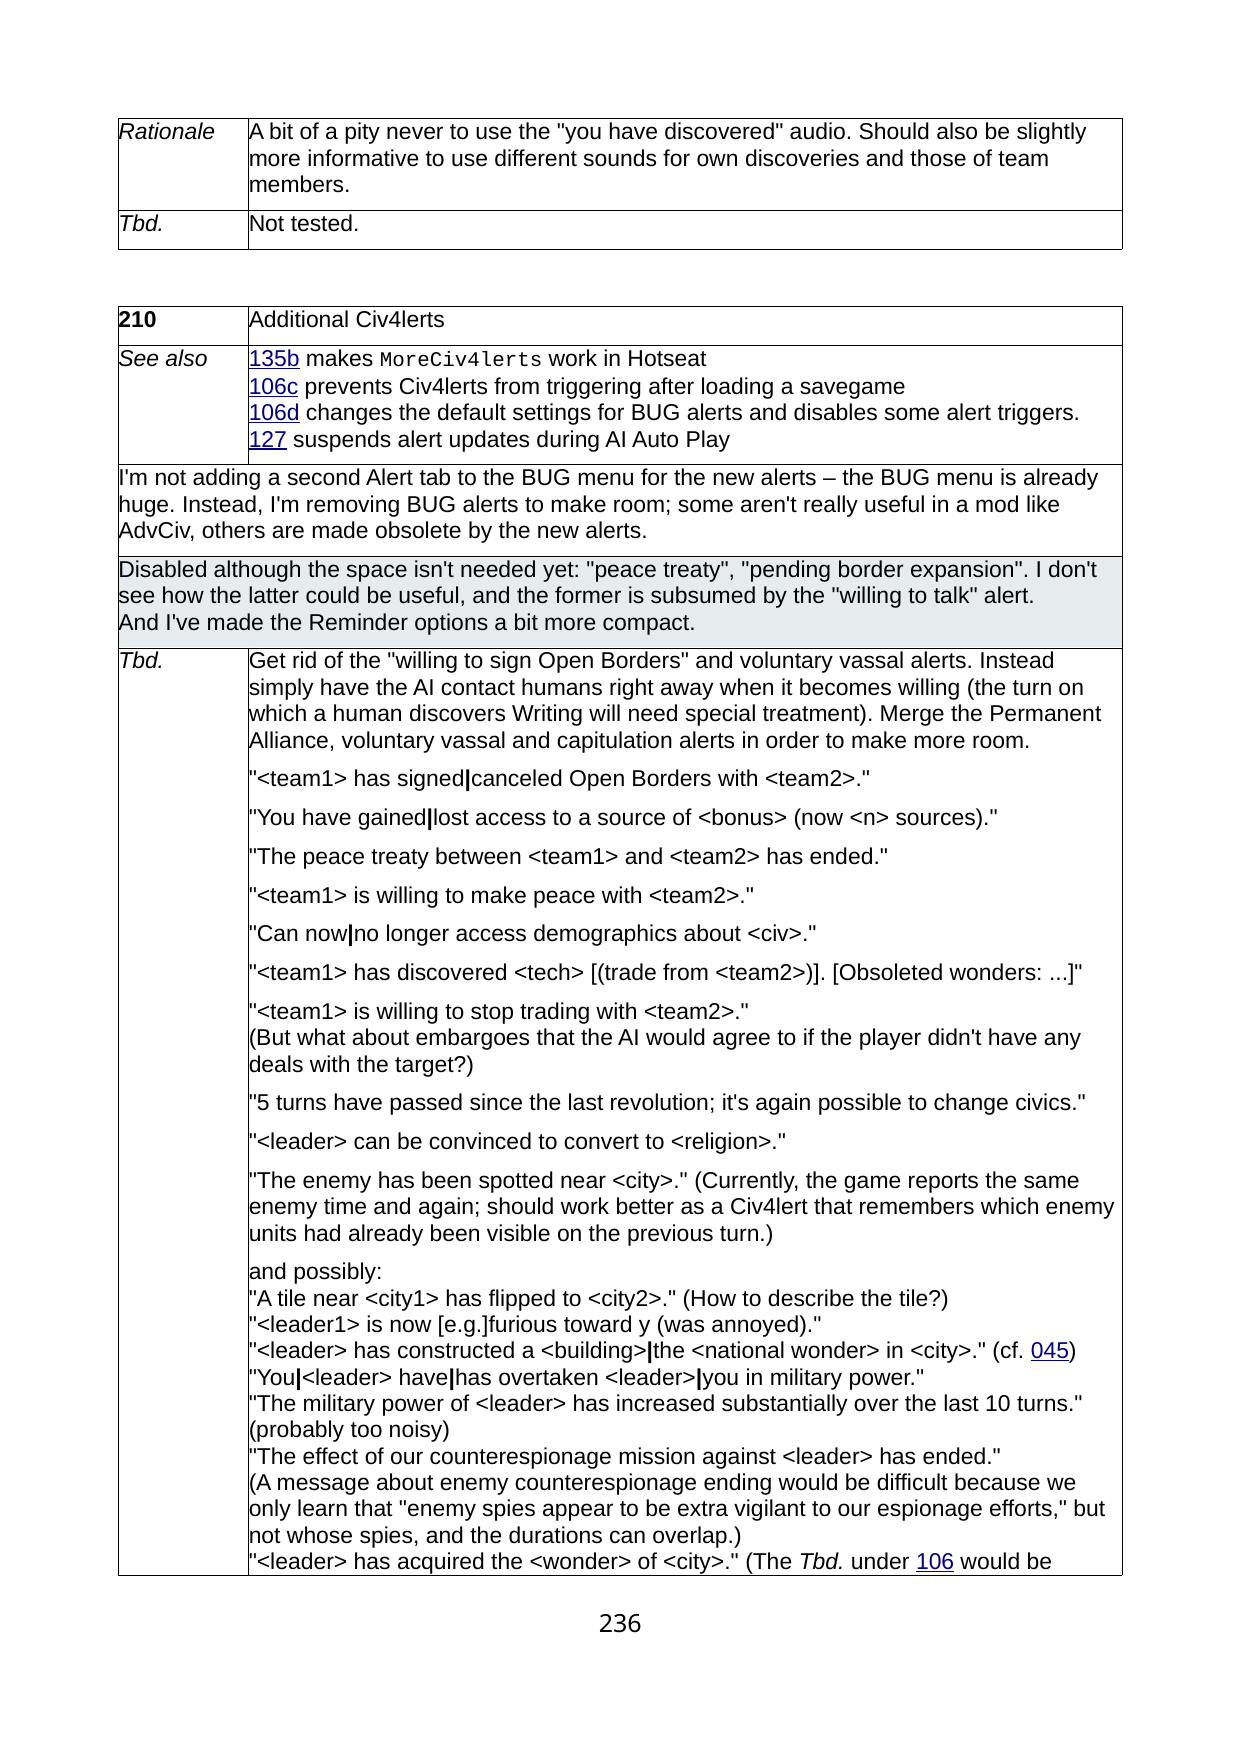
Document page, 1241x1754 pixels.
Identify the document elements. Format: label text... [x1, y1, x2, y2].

table_cell Tbd. [119, 649, 248, 1574]
table_cell Rationale [119, 119, 248, 210]
table_header 210 [119, 307, 248, 345]
table_cell Tbd. [119, 211, 248, 248]
table_cell Get rid of the "willing to sign Open Borders" and voluntary vassal alerts. Instead simply have the AI contact humans right away when it becomes willing (the turn on which a human discovers Writing will need special treatment). Merge the Permanent Alliance, voluntary vassal and capitulation alerts in order to make more room. "<team1> has signed|canceled Open Borders with <team2>." "You have gained|lost access to a source of <bonus> (now <n> sources)." "The peace treaty between <team1> and <team2> has ended." "<team1> is willing to make peace with <team2>." "Can now|no longer access demographics about <civ>." "<team1> has discovered <tech> [(trade from <team2>)]. [Obsoleted wonders: ...]" "<team1> is willing to stop trading with <team2>." (But what about embargoes that the AI would agree to if the player didn't have any deals with the target?) "5 turns have passed since the last revolution; it's again possible to change civics." "<leader> can be convinced to convert to <religion>." "The enemy has been spotted near <city>." (Currently, the game reports the same enemy time and again; should work better as a Civ4lert that remembers which enemy units had already been visible on the previous turn.) and possibly: "A tile near <city1> has flipped to <city2>." (How to describe the tile?) "<leader1> is now [e.g.]furious toward y (was annoyed)." "<leader> has constructed a <building>|the <national wonder> in <city>." (cf. 045) "You|<leader> have|has overtaken <leader>|you in military power." "The military power of <leader> has increased substantially over the last 10 turns." (probably too noisy) "The effect of our counterespionage mission against <leader> has ended." (A message about enemy counterespionage ending would be difficult because we only learn that "enemy spies appear to be extra vigilant to our espionage efforts," but not whose spies, and the durations can overlap.) "<leader> has acquired the <wonder> of <city>." (The Tbd. under 106 would be [249, 649, 1122, 1574]
table_cell Not tested. [249, 211, 1122, 248]
table_cell A bit of a pity never to use the "you have discovered" audio. Should also be slightly more informative to use different sounds for own discoveries and those of team members. [249, 119, 1122, 210]
table_cell Disabled although the space isn't needed yet: "peace treaty", "pending border expansion". I don't see how the latter could be useful, and the former is subsumed by the "willing to talk" alert. And I've made the Reminder options a bit more compact. [119, 557, 1122, 647]
table_cell 135b makes MoreCiv4lerts work in Hotseat 106c prevents Civ4lerts from triggering after loading a savegame 106d changes the default settings for BUG alerts and disables some alert triggers. 127 suspends alert updates during AI Auto Play [249, 346, 1122, 464]
table_header Additional Civ4lerts [249, 307, 1122, 345]
table_cell I'm not adding a second Alert tab to the BUG menu for the new alerts – the BUG menu is already huge. Instead, I'm removing BUG alerts to make room; some aren't really useful in a mod like AdvCiv, others are made obsolete by the new alerts. [119, 465, 1122, 556]
table_cell See also [119, 346, 248, 464]
